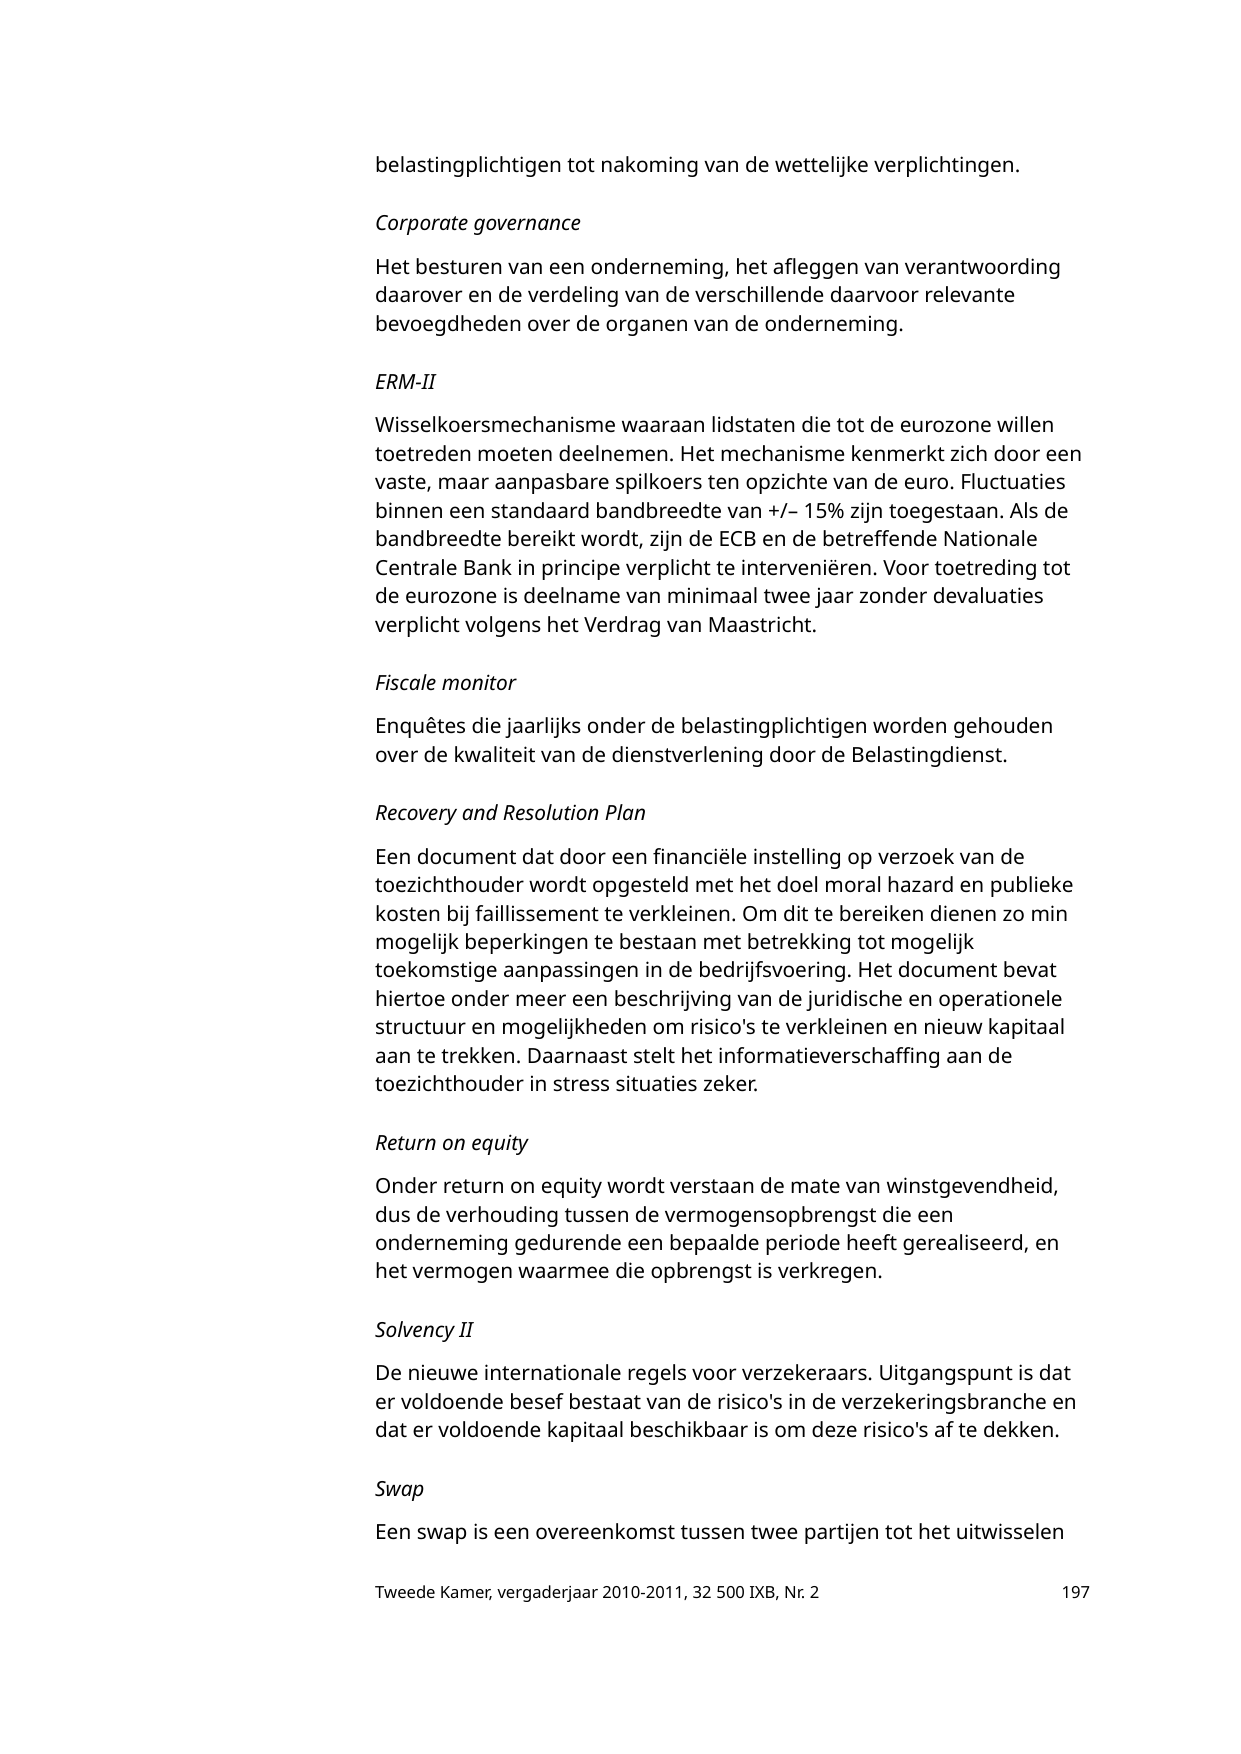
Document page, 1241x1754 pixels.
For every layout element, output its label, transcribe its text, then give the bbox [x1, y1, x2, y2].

text Fiscale monitor [375, 668, 1090, 697]
text Een document dat door een financiële instelling op verzoek van de toezichthouder wordt opgesteld met het doel moral hazard en publieke kosten bij faillissement te verkleinen. Om dit te bereiken dienen zo min mogelijk beperkingen te bestaan met betrekking tot mogelijk toekomstige aanpassingen in de bedrijfsvoering. Het document bevat hiertoe onder meer een beschrijving van de juridische en operationele structuur en mogelijkheden om risico's te verkleinen en nieuw kapitaal aan te trekken. Daarnaast stelt het informatieverschaffing aan de toezichthouder in stress situaties zeker. [375, 842, 1090, 1098]
text Recovery and Resolution Plan [375, 798, 1090, 827]
text Enquêtes die jaarlijks onder de belastingplichtigen worden gehouden over de kwaliteit van de dienstverlening door de Belastingdienst. [375, 712, 1090, 768]
text Corporate governance [375, 208, 1090, 237]
text Swap [375, 1474, 1090, 1502]
text Return on equity [375, 1128, 1090, 1156]
text Wisselkoersmechanisme waaraan lidstaten die tot de eurozone willen toetreden moeten deelnemen. Het mechanisme kenmerkt zich door een vaste, maar aanpasbare spilkoers ten opzichte van de euro. Fluctuaties binnen een standaard bandbreedte van +/– 15% zijn toegestaan. Als de bandbreedte bereikt wordt, zijn de ECB en de betreffende Nationale Centrale Bank in principe verplicht te interveniëren. Voor toetreding tot de eurozone is deelname van minimaal twee jaar zonder devaluaties verplicht volgens het Verdrag van Maastricht. [375, 411, 1090, 638]
text Het besturen van een onderneming, het afleggen van verantwoording daarover en de verdeling van de verschillende daarvoor relevante bevoegdheden over de organen van de onderneming. [375, 252, 1090, 337]
text belastingplichtigen tot nakoming van de wettelijke verplichtingen. [375, 150, 1090, 178]
text Solvency II [375, 1315, 1090, 1343]
text Onder return on equity wordt verstaan de mate van winstgevendheid, dus de verhouding tussen de vermogensopbrengst die een onderneming gedurende een bepaalde periode heeft gerealiseerd, en het vermogen waarmee die opbrengst is verkregen. [375, 1171, 1090, 1285]
text Een swap is een overeenkomst tussen twee partijen tot het uitwisselen [375, 1517, 1090, 1546]
text De nieuwe internationale regels voor verzekeraars. Uitgangspunt is dat er voldoende besef bestaat van de risico's in de verzekeringsbranche en dat er voldoende kapitaal beschikbaar is om deze risico's af te dekken. [375, 1358, 1090, 1444]
text ERM-II [375, 367, 1090, 396]
